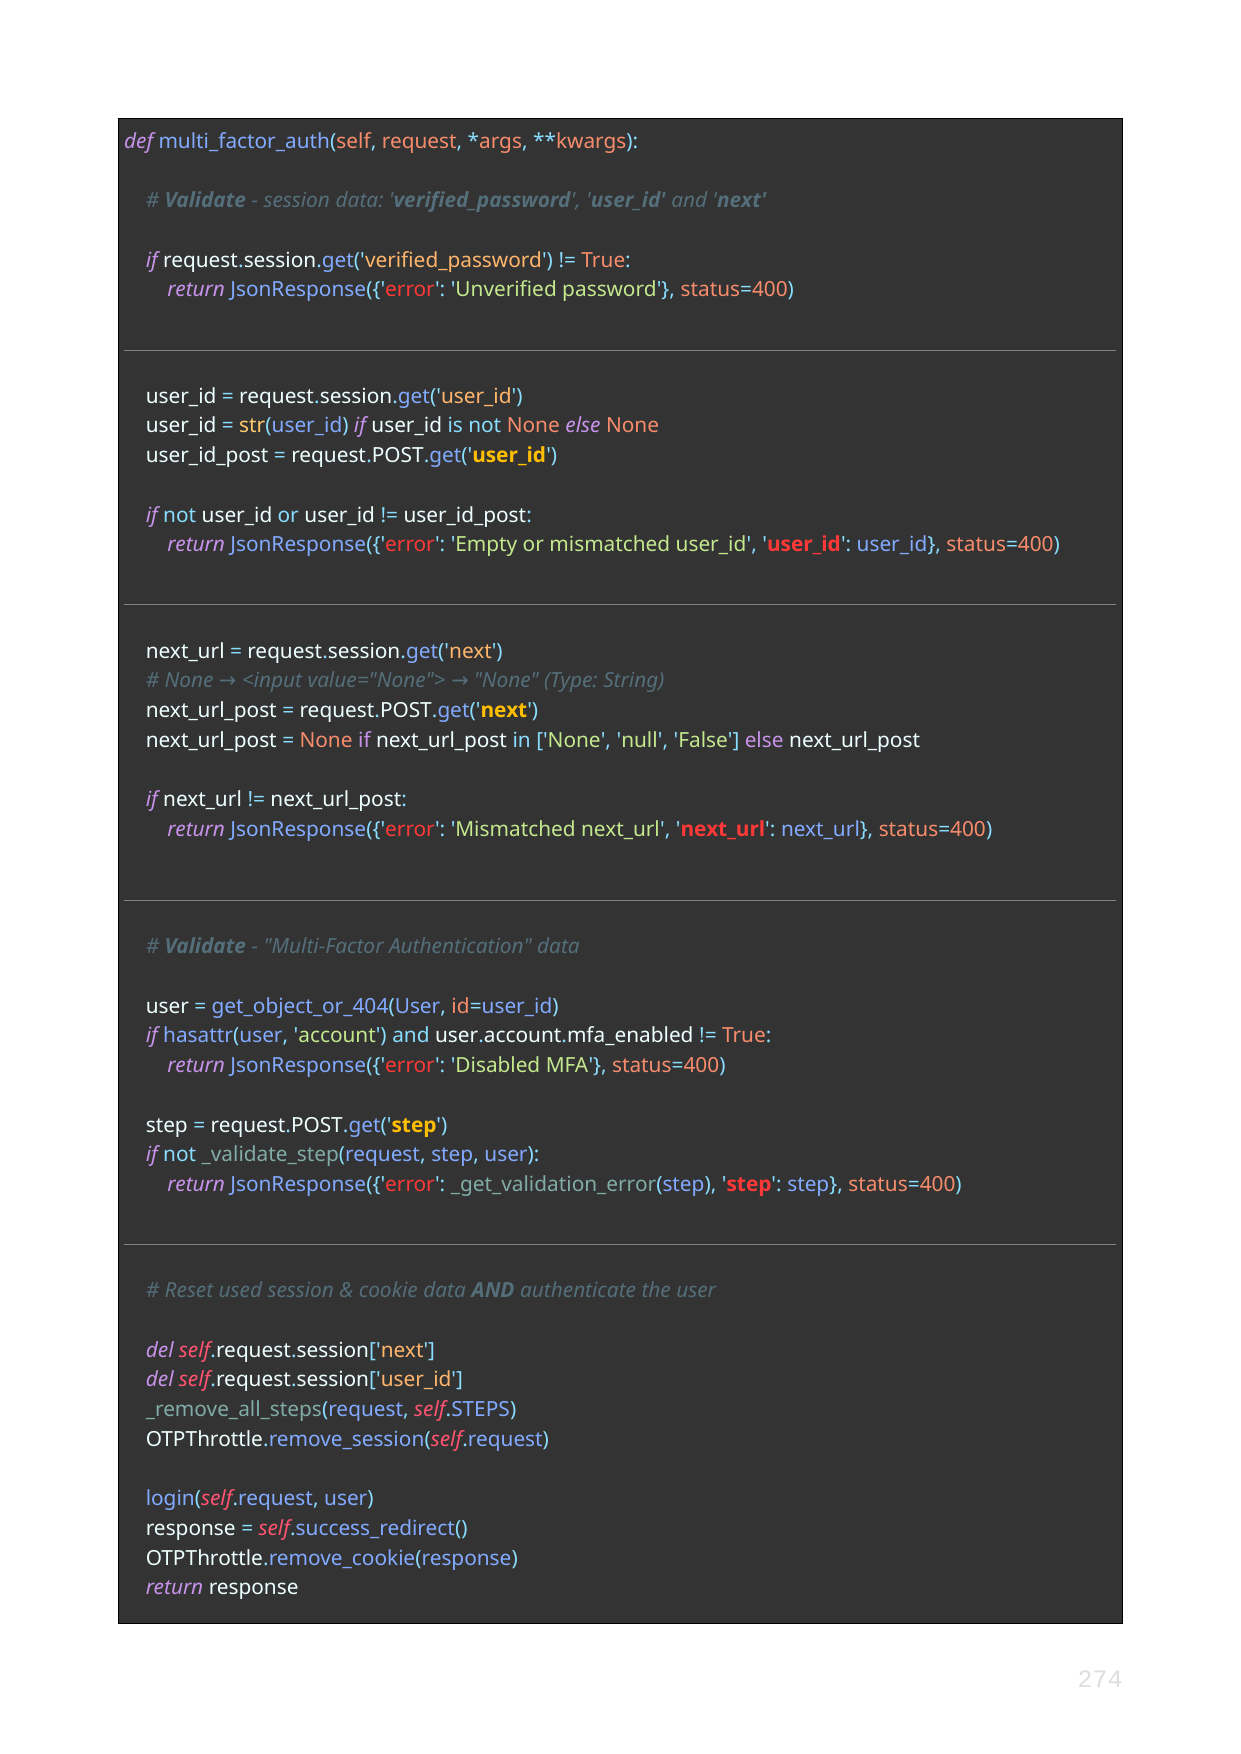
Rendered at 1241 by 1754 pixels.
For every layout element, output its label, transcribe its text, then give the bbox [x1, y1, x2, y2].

table_header def multi_factor_auth(self, request, *args, **kwargs): # Validate - session data: 'verified_password', 'user_id' and 'next' if request.session.get('verified_password') != True: return JsonResponse({'error': 'Unverified password'}, status=400) user_id = request.session.get('user_id') user_id = str(user_id) if user_id is not None else None user_id_post = request.POST.get('user_id') if not user_id or user_id != user_id_post: return JsonResponse({'error': 'Empty or mismatched user_id', 'user_id': user_id}, status=400) next_url = request.session.get('next') # None → <input value="None"> → "None" (Type: String) next_url_post = request.POST.get('next') next_url_post = None if next_url_post in ['None', 'null', 'False'] else next_url_post if next_url != next_url_post: return JsonResponse({'error': 'Mismatched next_url', 'next_url': next_url}, status=400) # Validate - "Multi-Factor Authentication" data user = get_object_or_404(User, id=user_id) if hasattr(user, 'account') and user.account.mfa_enabled != True: return JsonResponse({'error': 'Disabled MFA'}, status=400) step = request.POST.get('step') if not _validate_step(request, step, user): return JsonResponse({'error': _get_validation_error(step), 'step': step}, status=400) # Reset used session & cookie data AND authenticate the user del self.request.session['next'] del self.request.session['user_id'] _remove_all_steps(request, self.STEPS) OTPThrottle.remove_session(self.request) login(self.request, user) response = self.success_redirect() OTPThrottle.remove_cookie(response) return response [119, 119, 1122, 1623]
